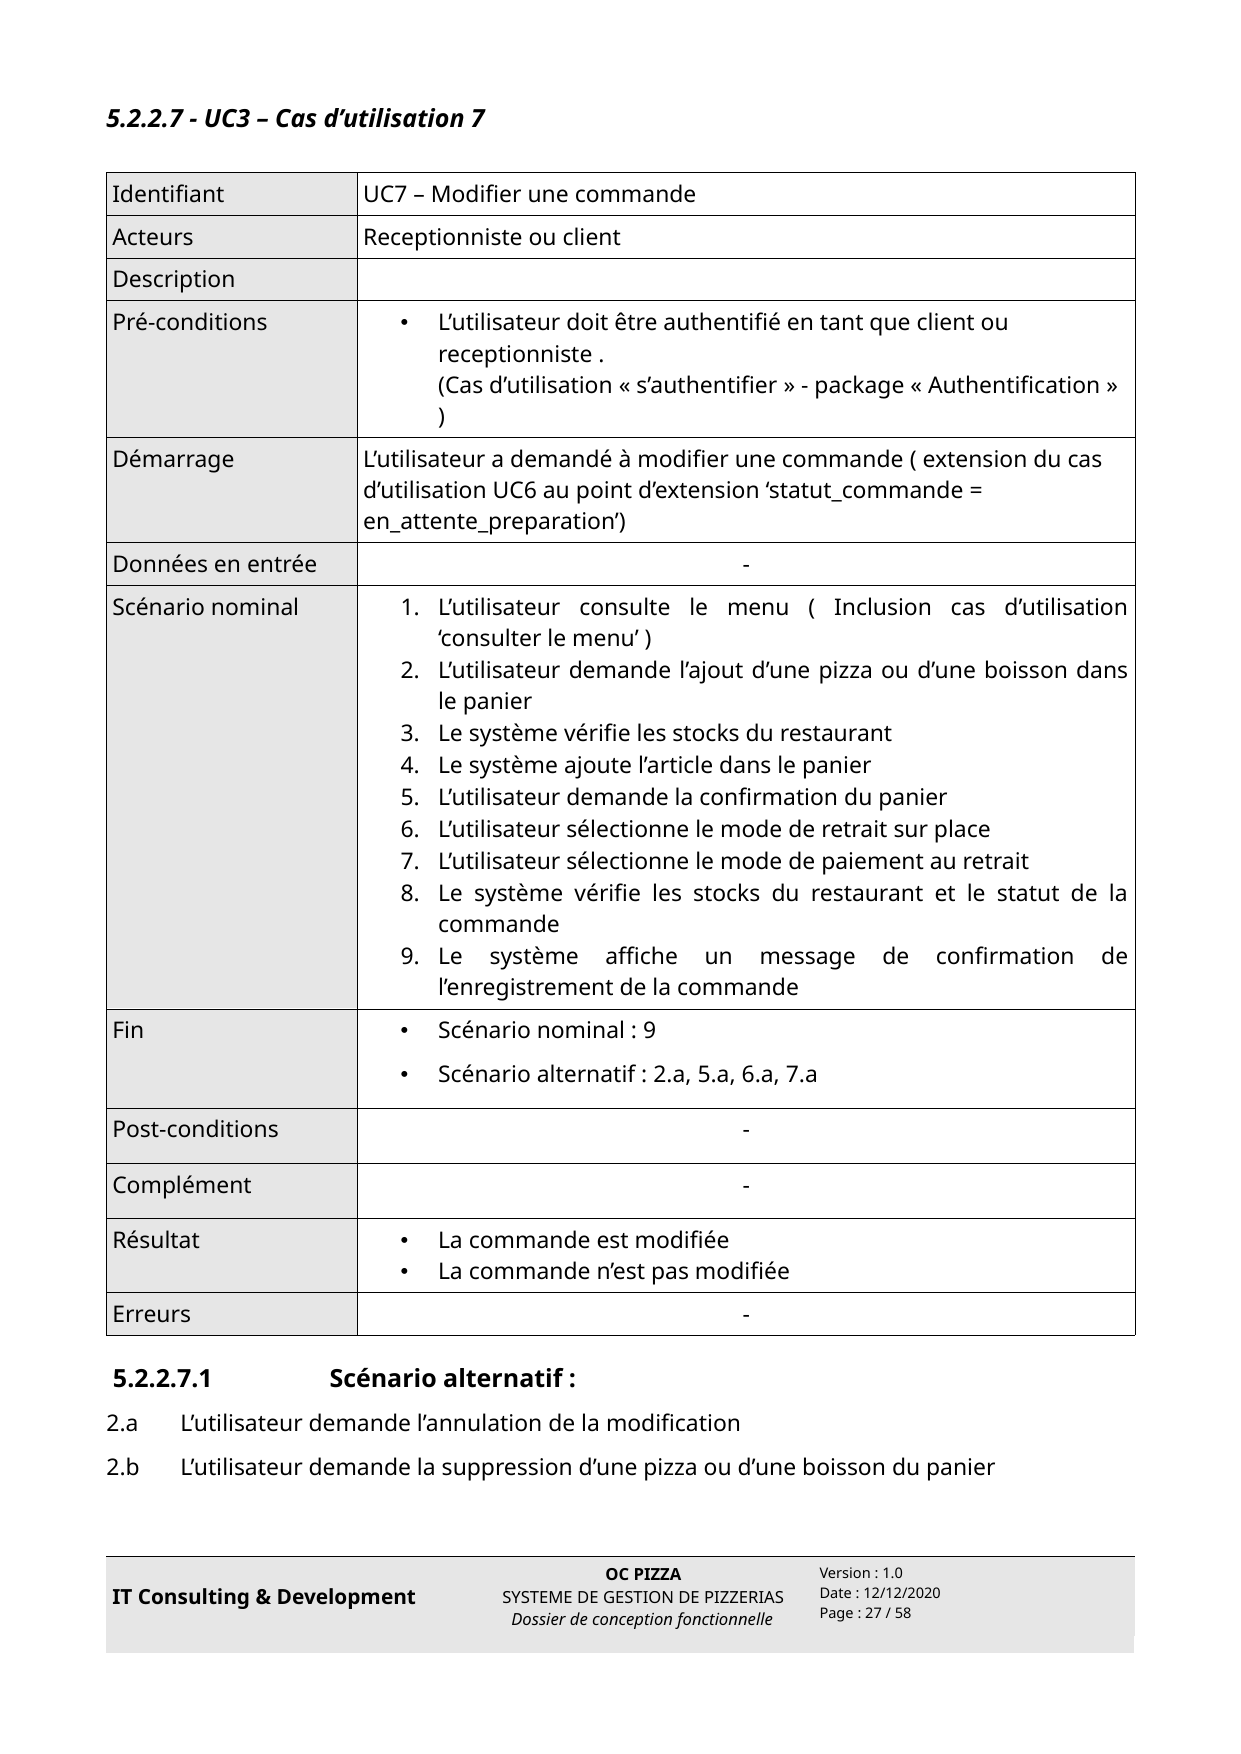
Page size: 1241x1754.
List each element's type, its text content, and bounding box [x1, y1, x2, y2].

table_cell - [358, 1293, 1135, 1335]
table_cell - [358, 1109, 1135, 1163]
table_cell L’utilisateur doit être authentifié en tant que client ou receptionniste . (Cas d’utilisation « s’authentifier » - package « Authentification » ) [358, 301, 1135, 437]
table_cell Acteurs [107, 216, 357, 258]
table_cell L’utilisateur consulte le menu ( Inclusion cas d’utilisation ‘consulter le menu’ ) L’utilisateur demande l’ajout d’une pizza ou d’une boisson dans le panier Le système vérifie les stocks du restaurant Le système ajoute l’article dans le panier L’utilisateur demande la confirmation du panier L’utilisateur sélectionne le mode de retrait sur place L’utilisateur sélectionne le mode de paiement au retrait Le système vérifie les stocks du restaurant et le statut de la commande Le système affiche un message de confirmation de l’enregistrement de la commande [358, 586, 1135, 1008]
text 2.b L’utilisateur demande la suppression d’une pizza ou d’une boisson du panier [106, 1451, 1134, 1482]
table_cell Receptionniste ou client [358, 216, 1135, 258]
table_header Identifiant [107, 173, 357, 215]
table_header UC7 – Modifier une commande [358, 173, 1135, 215]
table_cell Complément [107, 1164, 357, 1218]
table_cell La commande est modifiée La commande n’est pas modifiée [358, 1219, 1135, 1292]
table_cell Erreurs [107, 1293, 357, 1335]
text 2.a L’utilisateur demande l’annulation de la modification [106, 1407, 1134, 1438]
table_cell Données en entrée [107, 543, 357, 585]
table_cell Démarrage [107, 438, 357, 542]
table_cell Post-conditions [107, 1109, 357, 1163]
table_cell Scénario nominal [107, 586, 357, 1008]
table_cell Fin [107, 1010, 357, 1108]
table_cell [358, 259, 1135, 300]
subtitle UC3 – Cas d’utilisation 7 [106, 100, 1134, 134]
table_cell - [358, 1164, 1135, 1218]
table_cell Description [107, 259, 357, 300]
table_cell Scénario nominal : 9 Scénario alternatif : 2.a, 5.a, 6.a, 7.a [358, 1010, 1135, 1108]
subtitle Scénario alternatif : [106, 1360, 1134, 1394]
table_cell Résultat [107, 1219, 357, 1292]
table_cell L’utilisateur a demandé à modifier une commande ( extension du cas d’utilisation UC6 au point d’extension ‘statut_commande = en_attente_preparation’) [358, 438, 1135, 542]
table_cell - [358, 543, 1135, 585]
table_cell Pré-conditions [107, 301, 357, 437]
